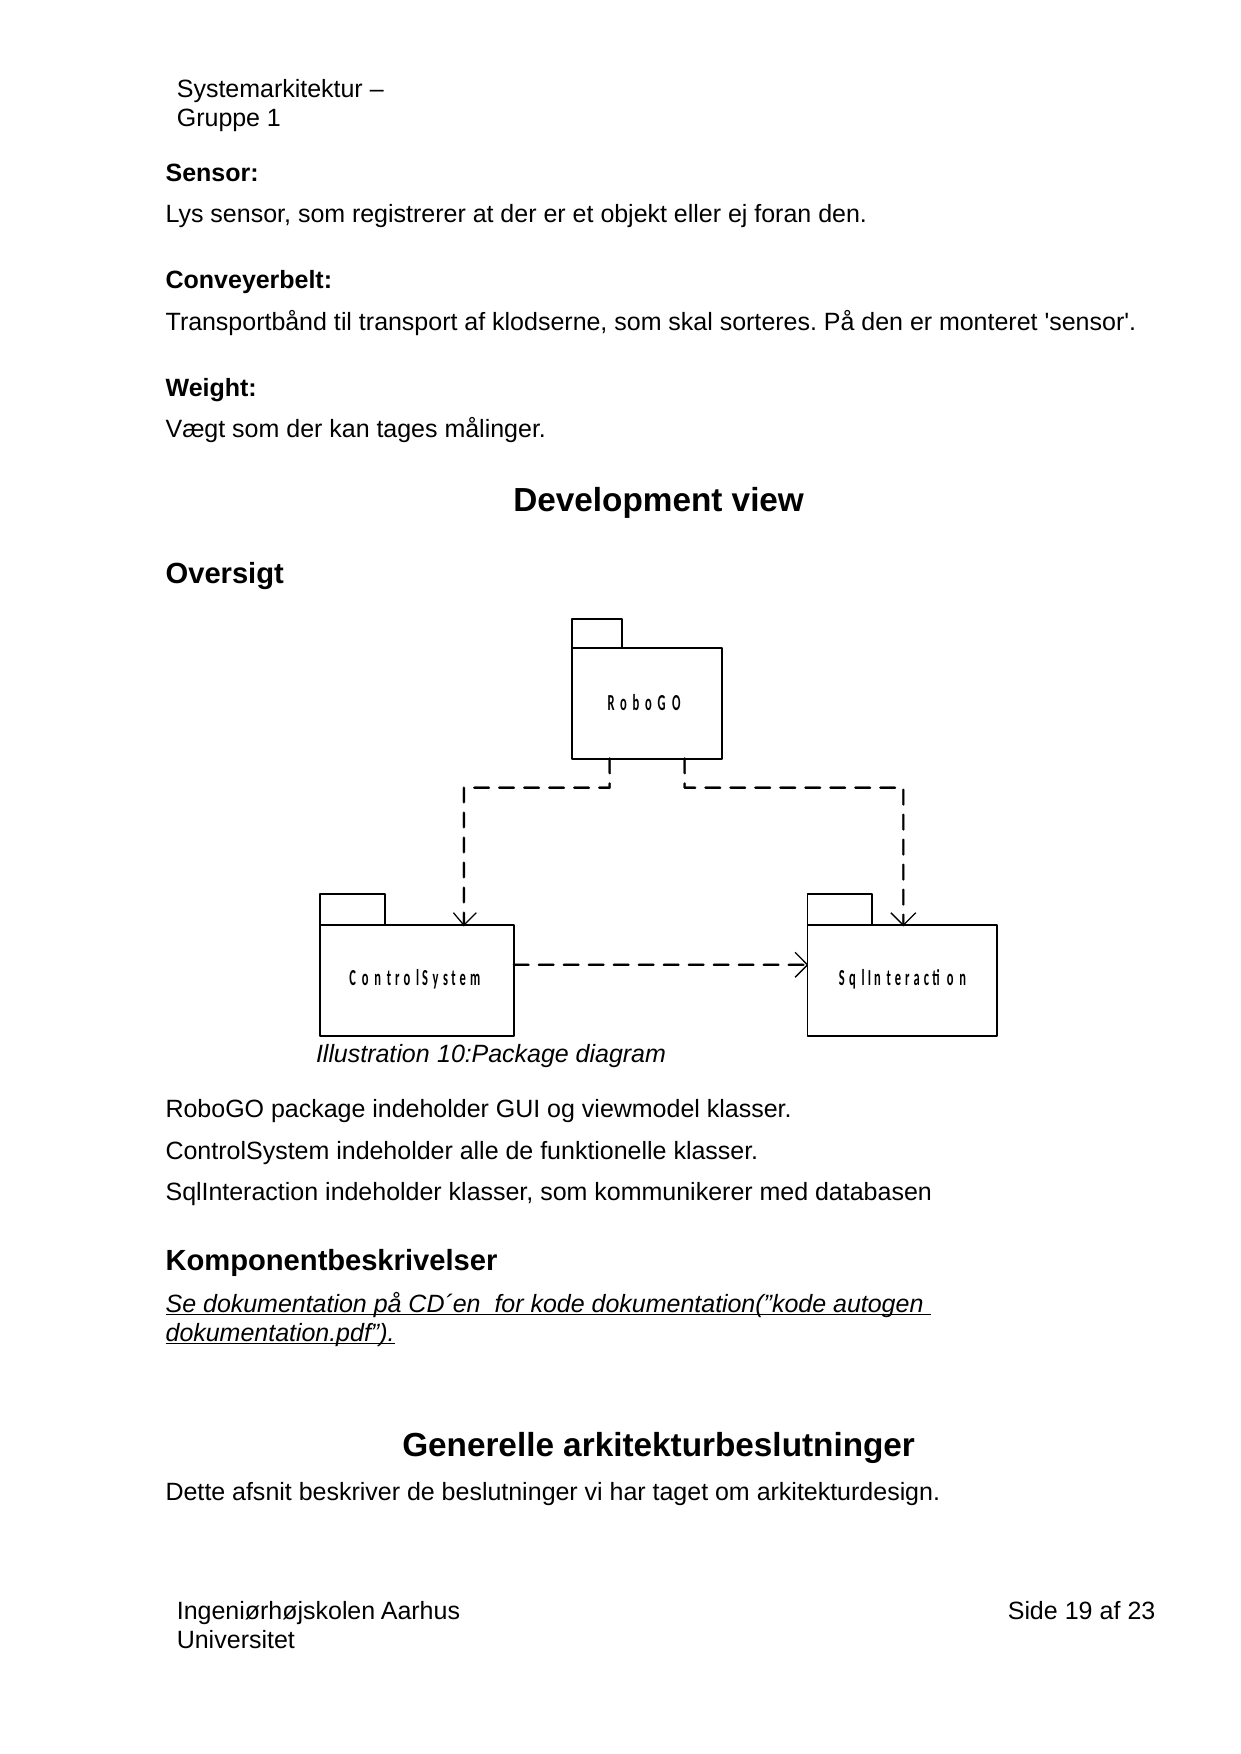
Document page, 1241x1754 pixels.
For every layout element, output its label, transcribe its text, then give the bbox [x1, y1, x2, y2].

text ControlSystem indeholder alle de funktionelle klasser. [165, 1136, 1152, 1164]
text SqlInteraction indeholder klasser, som kommunikerer med databasen [165, 1177, 1152, 1206]
text RoboGO package indeholder GUI og viewmodel klasser. [165, 1094, 1152, 1123]
text Lys sensor, som registrerer at der er et objekt eller ej foran den. [165, 199, 1152, 228]
subtitle Komponentbeskrivelser [165, 1243, 1152, 1277]
subtitle Development view [165, 480, 1152, 519]
subtitle Sensor: [165, 158, 1152, 186]
text Transportbånd til transport af klodserne, som skal sorteres. På den er monteret 'sensor'. [165, 306, 1152, 335]
subtitle Conveyerbelt: [165, 265, 1152, 294]
text Illustration 10:Package diagram [316, 615, 1001, 1068]
text Dette afsnit beskriver de beslutninger vi har taget om arkitekturdesign. [165, 1476, 1152, 1505]
subtitle Oversigt [165, 556, 1152, 590]
subtitle Generelle arkitekturbeslutninger [165, 1426, 1152, 1464]
text Vægt som der kan tages målinger. [165, 414, 1152, 443]
subtitle Weight: [165, 373, 1152, 401]
text Se dokumentation på CD´en for kode dokumentation(”kode autogen dokumentation.pdf”). [165, 1289, 1152, 1347]
